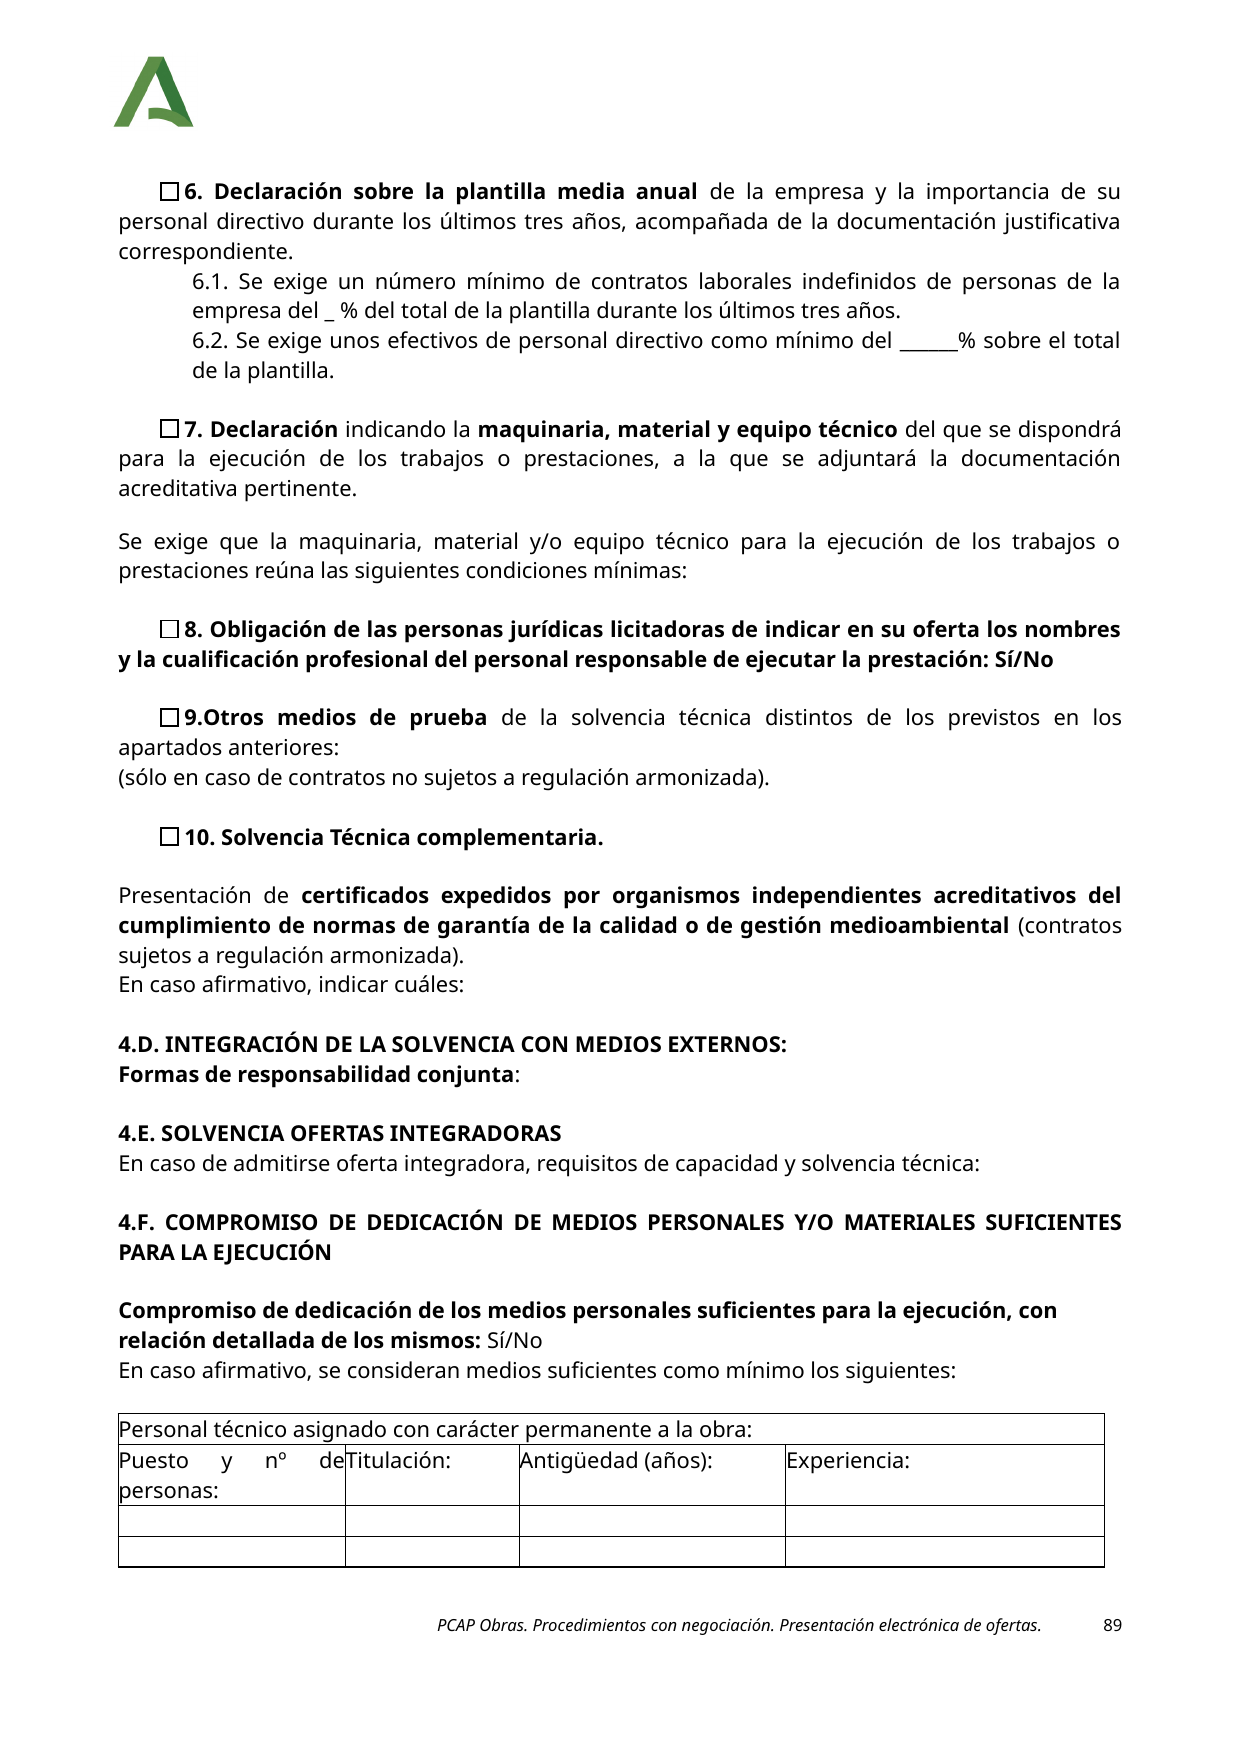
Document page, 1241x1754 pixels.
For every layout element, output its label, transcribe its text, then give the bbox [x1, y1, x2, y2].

picture [109, 52, 198, 131]
text 4.F. COMPROMISO DE DEDICACIÓN DE MEDIOS PERSONALES Y/O MATERIALES SUFICIENTES PARA LA EJECUCIÓN [118, 1207, 1122, 1266]
text En caso de admitirse oferta integradora, requisitos de capacidad y solvencia técnica: [118, 1148, 1122, 1178]
table_cell [346, 1506, 519, 1536]
text Presentación de certificados expedidos por organismos independientes acreditativos del cumplimiento de normas de garantía de la calidad o de gestión medioambiental (contratos sujetos a regulación armonizada). [118, 880, 1122, 969]
text 6.2. Se exige unos efectivos de personal directivo como mínimo del ______% sobre el total de la plantilla. [192, 325, 1122, 385]
text 4.E. SOLVENCIA OFERTAS INTEGRADORAS [118, 1118, 1122, 1148]
text 9.Otros medios de prueba de la solvencia técnica distintos de los previstos en los apartados anteriores: [118, 702, 1122, 762]
table_cell Experiencia: [786, 1445, 1104, 1505]
text 6.1. Se exige un número mínimo de contratos laborales indefinidos de personas de la empresa del _ % del total de la plantilla durante los últimos tres años. [192, 266, 1122, 325]
text Formas de responsabilidad conjunta: [118, 1059, 1122, 1089]
text 10. Solvencia Técnica complementaria. [118, 822, 1122, 851]
table_cell [520, 1506, 785, 1536]
table_cell [119, 1537, 345, 1566]
text En caso afirmativo, se consideran medios suficientes como mínimo los siguientes: [118, 1355, 1122, 1384]
text Se exige que la maquinaria, material y/o equipo técnico para la ejecución de los trabajos o prestaciones reúna las siguientes condiciones mínimas: [118, 526, 1122, 585]
table_cell [786, 1537, 1104, 1566]
table_cell [786, 1506, 1104, 1536]
table_cell Antigüedad (años): [520, 1445, 785, 1505]
text Compromiso de dedicación de los medios personales suficientes para la ejecución, con relación detallada de los mismos: Sí/No [118, 1295, 1122, 1355]
table_header Personal técnico asignado con carácter permanente a la obra: [119, 1414, 1104, 1444]
text 4.D. INTEGRACIÓN DE LA SOLVENCIA CON MEDIOS EXTERNOS: [118, 1029, 1122, 1059]
text 6. Declaración sobre la plantilla media anual de la empresa y la importancia de su personal directivo durante los últimos tres años, acompañada de la documentación justificativa correspondiente. [118, 176, 1122, 266]
table_cell [346, 1537, 519, 1566]
table_cell Titulación: [346, 1445, 519, 1505]
table_cell [520, 1537, 785, 1566]
table_cell [119, 1506, 345, 1536]
table_cell Puesto y nº de personas: [119, 1445, 345, 1505]
text 8. Obligación de las personas jurídicas licitadoras de indicar en su oferta los nombres y la cualificación profesional del personal responsable de ejecutar la prestación: Sí/No [118, 614, 1122, 674]
text 7. Declaración indicando la maquinaria, material y equipo técnico del que se dispondrá para la ejecución de los trabajos o prestaciones, a la que se adjuntará la documentación acreditativa pertinente. [118, 414, 1122, 503]
text En caso afirmativo, indicar cuáles: [118, 969, 1122, 999]
text (sólo en caso de contratos no sujetos a regulación armonizada). [118, 762, 1122, 792]
